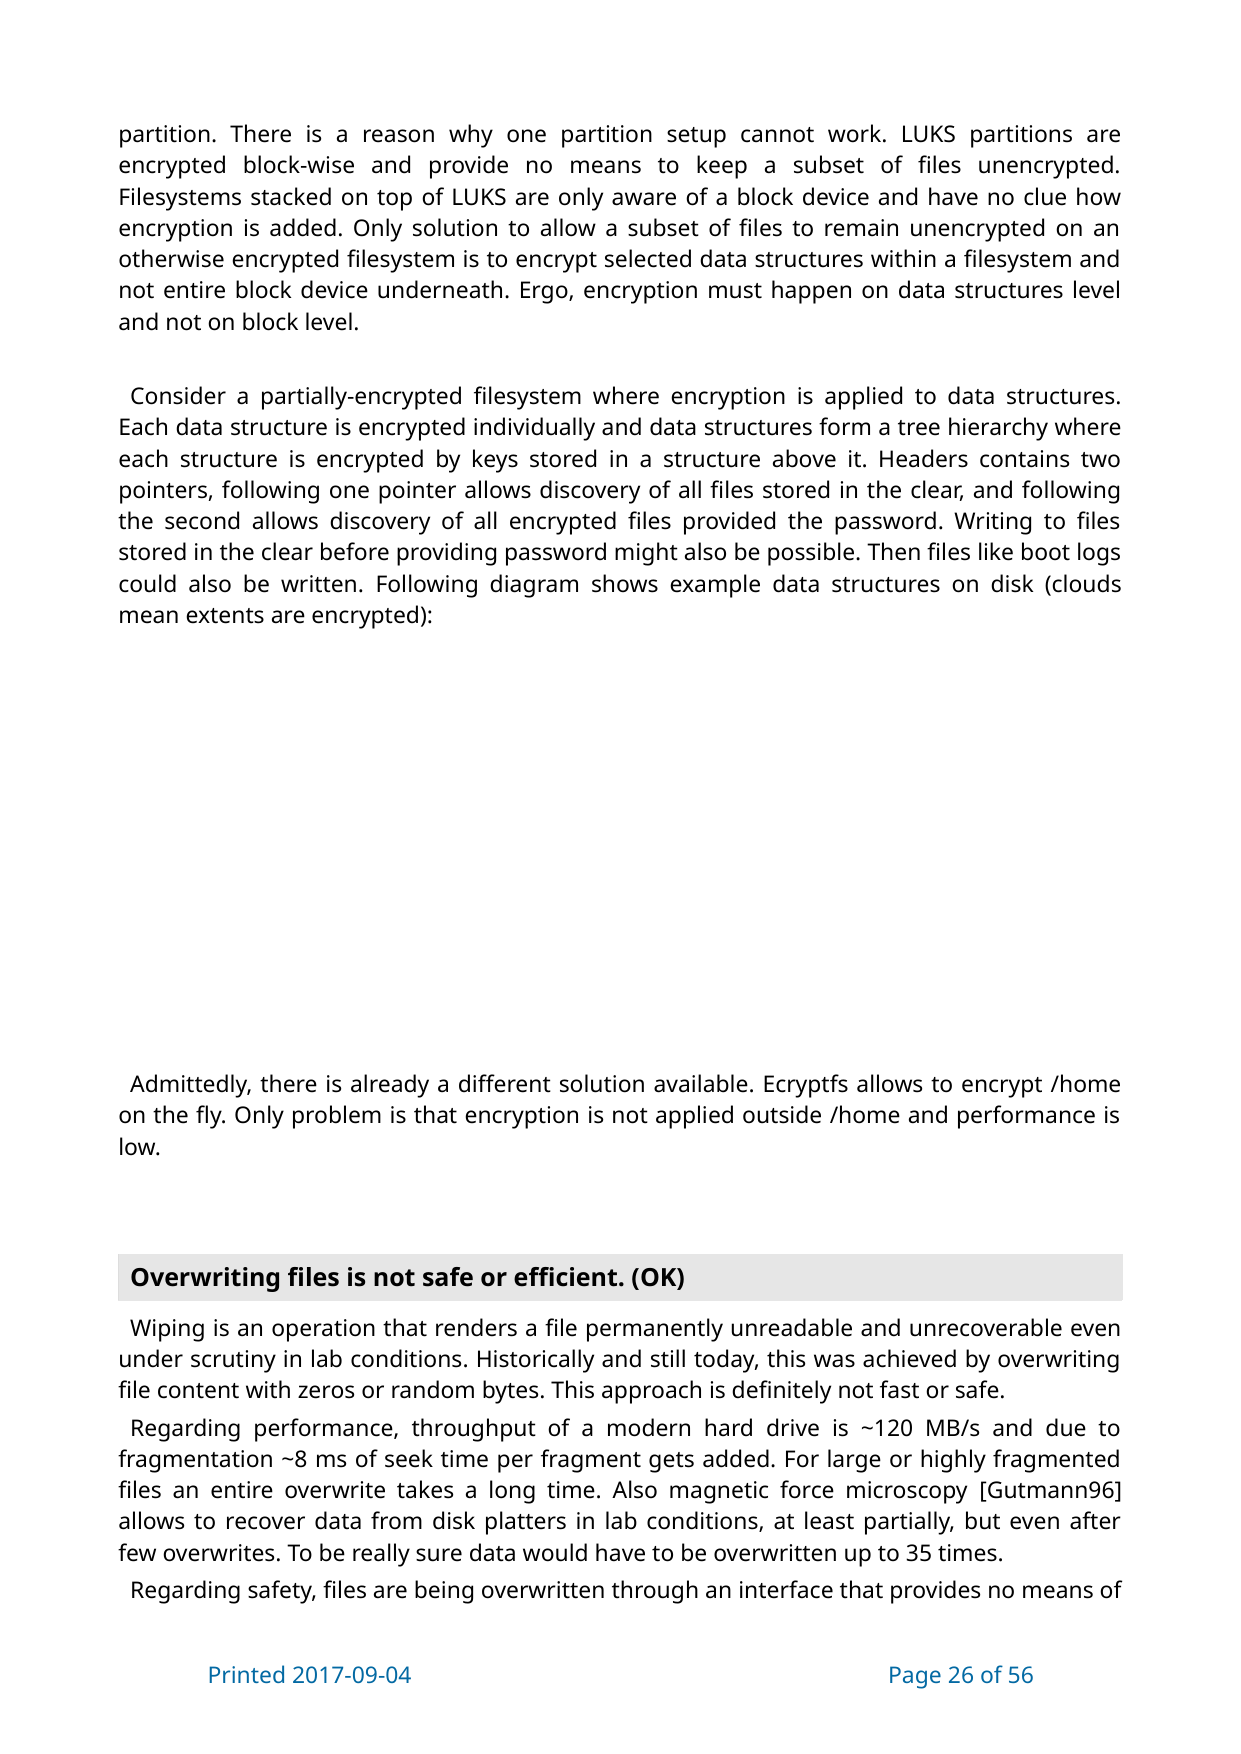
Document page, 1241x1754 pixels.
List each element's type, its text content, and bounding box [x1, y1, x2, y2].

text Admittedly, there is already a different solution available. Ecryptfs allows to encrypt /home on the fly. Only problem is that encryption is not applied outside /home and performance is low. [118, 1068, 1122, 1162]
text Regarding performance, throughput of a modern hard drive is ~120 MB/s and due to fragmentation ~8 ms of seek time per fragment gets added. For large or highly fragmented files an entire overwrite takes a long time. Also magnetic force microscopy [Gutmann96] allows to recover data from disk platters in lab conditions, at least partially, but even after few overwrites. To be really sure data would have to be overwritten up to 35 times. [118, 1412, 1122, 1568]
text Consider a partially-encrypted filesystem where encryption is applied to data structures. Each data structure is encrypted individually and data structures form a tree hierarchy where each structure is encrypted by keys stored in a structure above it. Headers contains two pointers, following one pointer allows discovery of all files stored in the clear, and following the second allows discovery of all encrypted files provided the password. Writing to files stored in the clear before providing password might also be possible. Then files like boot logs could also be written. Following diagram shows example data structures on disk (clouds mean extents are encrypted): [118, 380, 1122, 630]
text Regarding safety, files are being overwritten through an interface that provides no means of [118, 1574, 1122, 1605]
subtitle Overwriting files is not safe or efficient. (OK) [119, 1255, 1122, 1300]
text partition. There is a reason why one partition setup cannot work. LUKS partitions are encrypted block-wise and provide no means to keep a subset of files unencrypted. Filesystems stacked on top of LUKS are only aware of a block device and have no clue how encryption is added. Only solution to allow a subset of files to remain unencrypted on an otherwise encrypted filesystem is to encrypt selected data structures within a filesystem and not entire block device underneath. Ergo, encryption must happen on data structures level and not on block level. [118, 118, 1122, 337]
text Wiping is an operation that renders a file permanently unreadable and unrecoverable even under scrutiny in lab conditions. Historically and still today, this was achieved by overwriting file content with zeros or random bytes. This approach is definitely not fast or safe. [118, 1312, 1122, 1406]
